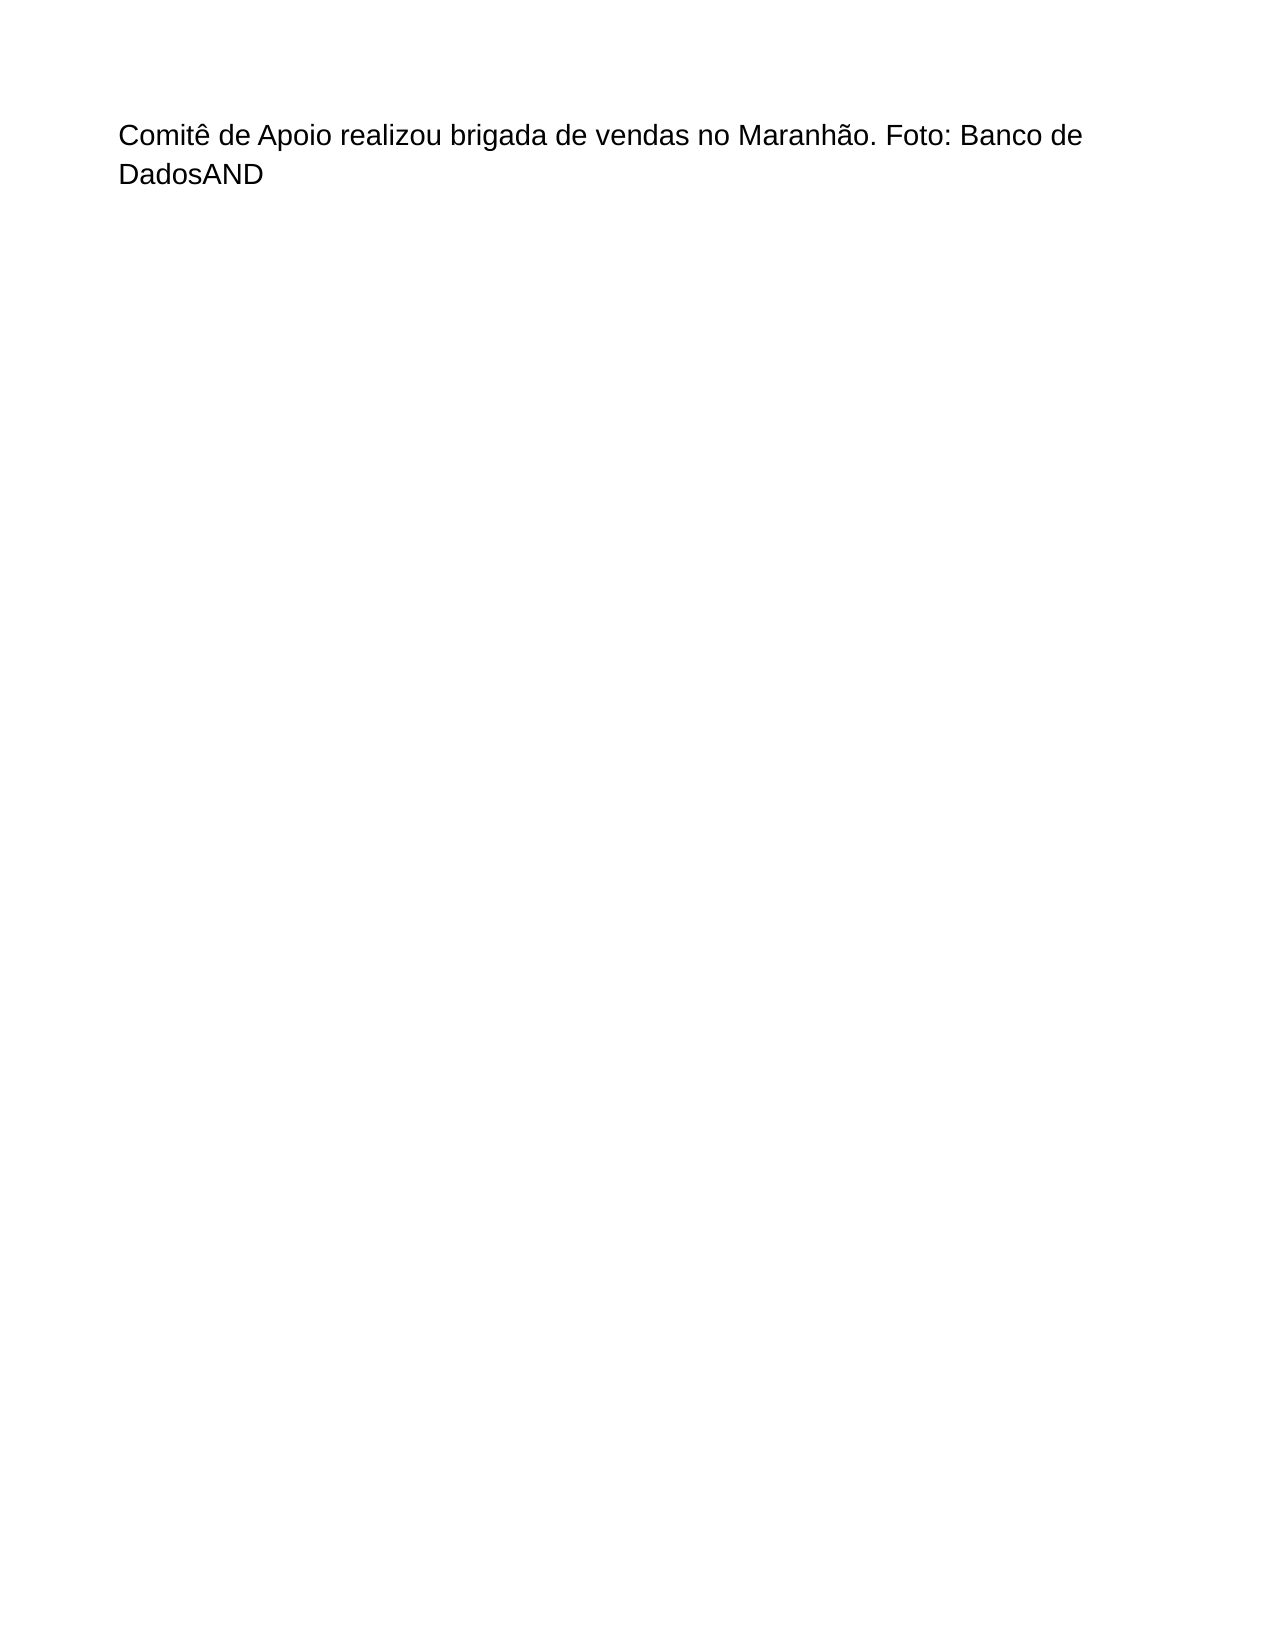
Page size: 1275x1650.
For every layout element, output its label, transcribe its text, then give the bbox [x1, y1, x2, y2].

text Comitê de Apoio realizou brigada de vendas no Maranhão. Foto: Banco de DadosAND [118, 118, 1157, 190]
